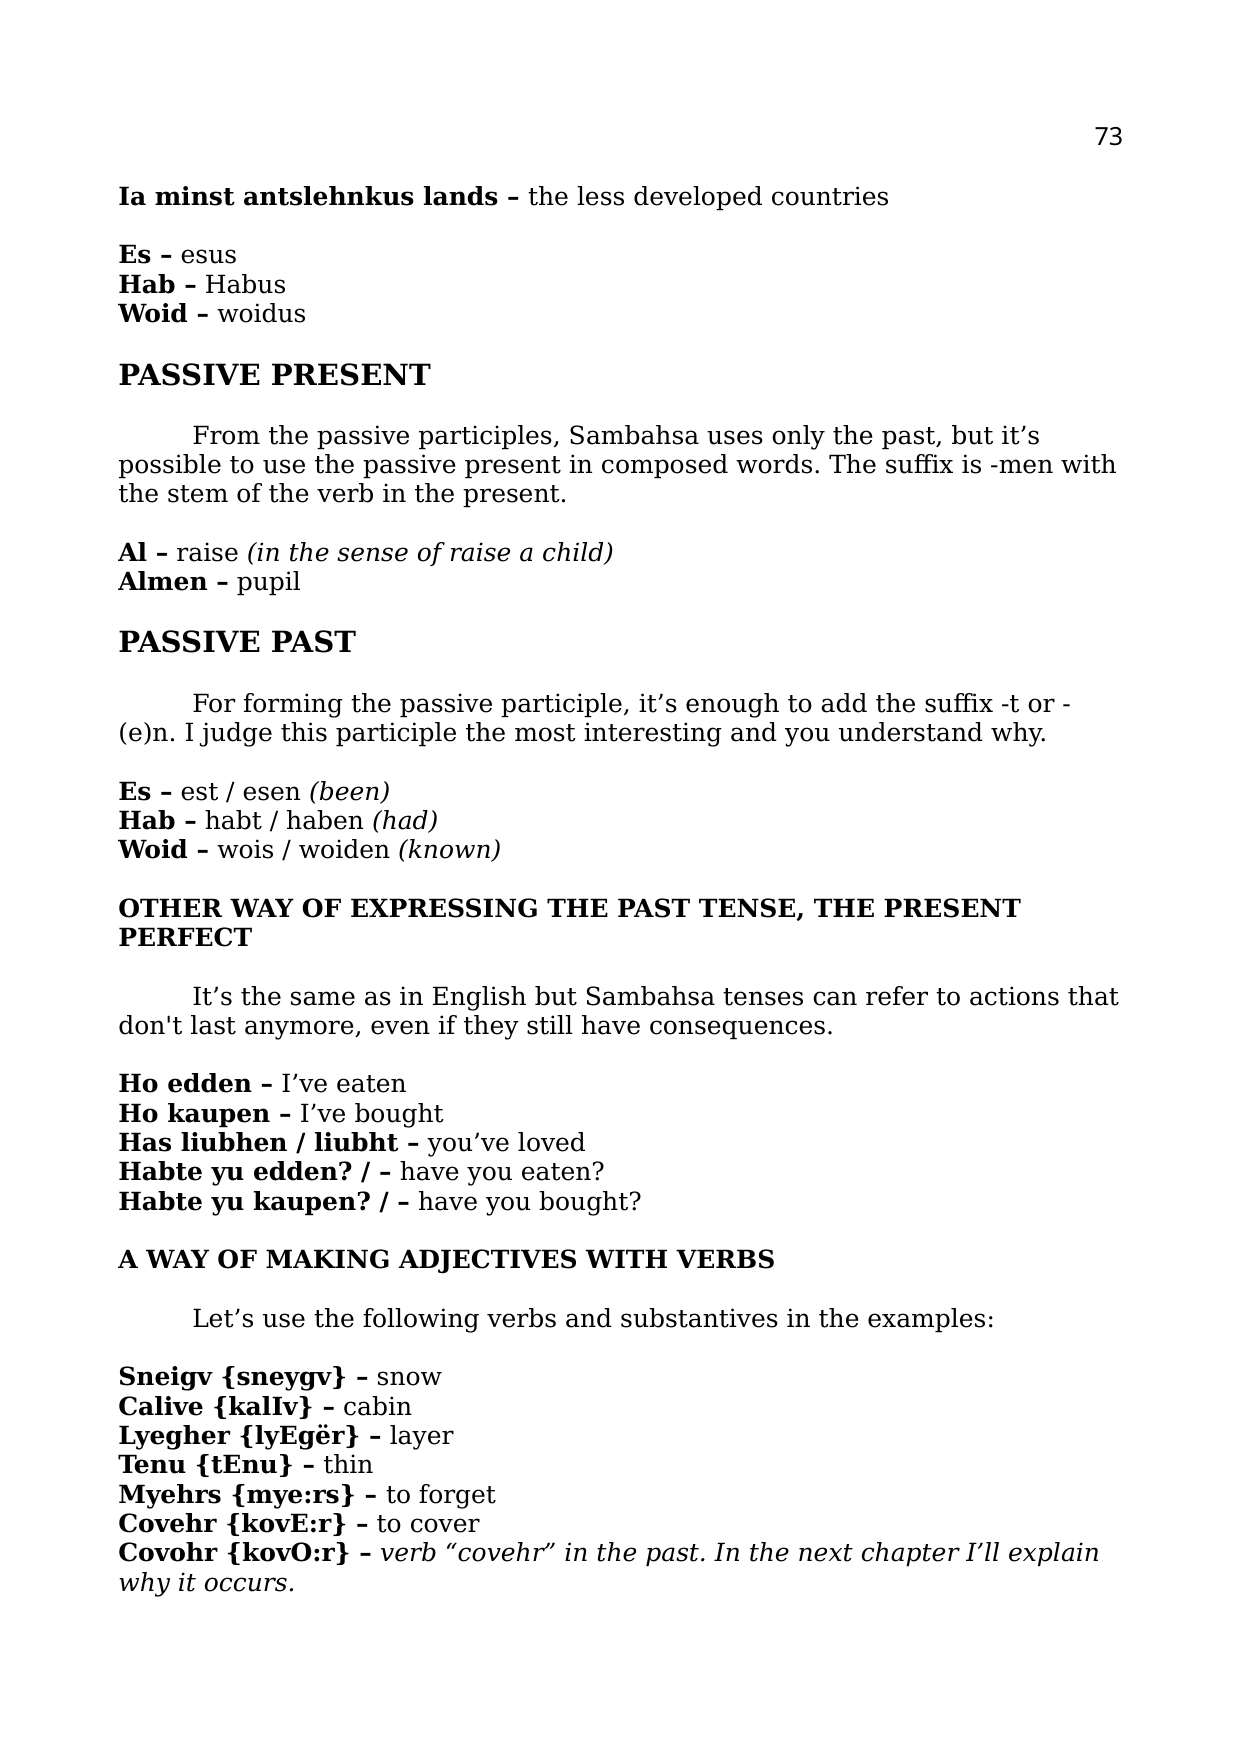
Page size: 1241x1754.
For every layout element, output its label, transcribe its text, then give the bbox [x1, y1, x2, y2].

text Hab – habt / haben (had) [118, 806, 1123, 835]
text Covehr {kovE:r} – to cover [118, 1509, 1123, 1538]
text Habte yu kaupen? / – have you bought? [118, 1187, 1123, 1216]
text Lyegher {lyEgër} – layer [118, 1421, 1123, 1450]
text Al – raise (in the sense of raise a child) [118, 538, 1123, 567]
text Has liubhen / liubht – you’ve loved [118, 1128, 1123, 1157]
text Myehrs {mye:rs} – to forget [118, 1479, 1123, 1509]
text From the passive participles, Sambahsa uses only the past, but it’s possible to use the passive present in composed words. The suffix is -men with the stem of the verb in the present. [118, 421, 1123, 508]
subtitle PASSIVE PRESENT [118, 357, 1123, 392]
text Tenu {tEnu} – thin [118, 1450, 1123, 1479]
text For forming the passive participle, it’s enough to add the suffix -t or -(e)n. I judge this participle the most interesting and you understand why. [118, 689, 1123, 747]
text Woid – woidus [118, 299, 1123, 328]
text Let’s use the following verbs and substantives in the examples: [118, 1304, 1123, 1333]
text Ia minst antslehnkus lands – the less developed countries [118, 182, 1123, 211]
text Ho edden – I’ve eaten [118, 1069, 1123, 1098]
subtitle A WAY OF MAKING ADJECTIVES WITH VERBS [118, 1245, 1123, 1274]
text Covohr {kovO:r} – verb “covehr” in the past. In the next chapter I’ll explain why it occurs. [118, 1538, 1123, 1597]
text Es – esus [118, 240, 1123, 269]
subtitle PASSIVE PAST [118, 626, 1123, 660]
text Hab – Habus [118, 269, 1123, 299]
text Habte yu edden? / – have you eaten? [118, 1157, 1123, 1187]
text It’s the same as in English but Sambahsa tenses can refer to actions that don't last anymore, even if they still have consequences. [118, 982, 1123, 1040]
text Calive {kalIv} – cabin [118, 1391, 1123, 1421]
text Almen – pupil [118, 567, 1123, 596]
text Ho kaupen – I’ve bought [118, 1098, 1123, 1128]
text Sneigv {sneygv} – snow [118, 1362, 1123, 1391]
subtitle OTHER WAY OF EXPRESSING THE PAST TENSE, THE PRESENT PERFECT [118, 894, 1123, 952]
text Woid – wois / woiden (known) [118, 835, 1123, 864]
text Es – est / esen (been) [118, 776, 1123, 806]
